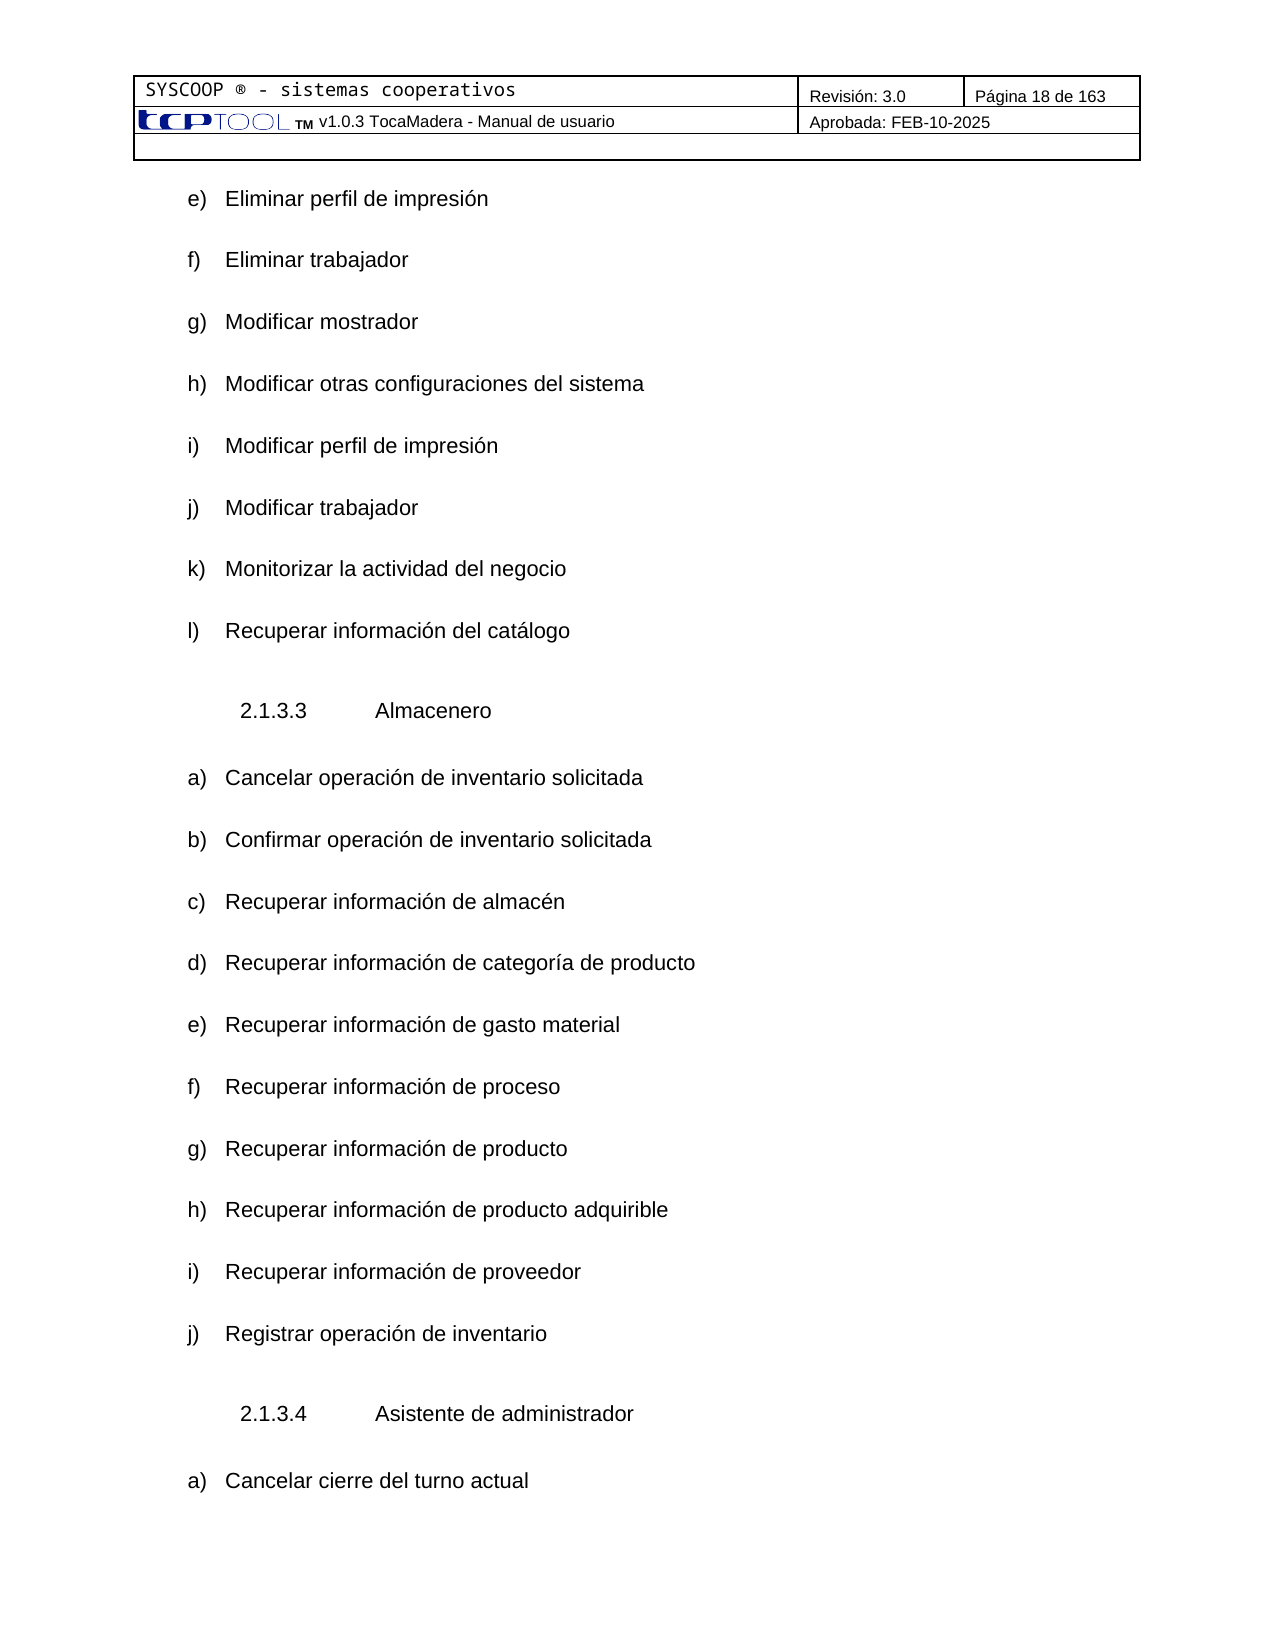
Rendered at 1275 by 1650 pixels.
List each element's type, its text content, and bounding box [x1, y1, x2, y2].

list Eliminar perfil de impresión [187, 186, 1125, 211]
list Recuperar información de categoría de producto [187, 950, 1125, 976]
list Recuperar información del catálogo [187, 618, 1125, 643]
list Modificar perfil de impresión [187, 433, 1125, 458]
list Recuperar información de proceso [187, 1074, 1125, 1099]
list Registrar operación de inventario [187, 1321, 1125, 1346]
list Recuperar información de gasto material [187, 1012, 1125, 1037]
list Eliminar trabajador [187, 247, 1125, 273]
list Modificar trabajador [187, 494, 1125, 520]
list Recuperar información de almacén [187, 888, 1125, 914]
picture [138, 110, 290, 130]
subtitle Asistente de administrador [240, 1401, 1125, 1426]
list Cancelar cierre del turno actual [187, 1468, 1125, 1493]
list Recuperar información de producto [187, 1136, 1125, 1161]
list Modificar otras configuraciones del sistema [187, 371, 1125, 396]
subtitle Almacenero [240, 698, 1125, 723]
list Confirmar operación de inventario solicitada [187, 827, 1125, 852]
list Modificar mostrador [187, 309, 1125, 334]
list Recuperar información de producto adquirible [187, 1197, 1125, 1223]
list Cancelar operación de inventario solicitada [187, 765, 1125, 790]
list Monitorizar la actividad del negocio [187, 556, 1125, 581]
list Recuperar información de proveedor [187, 1259, 1125, 1284]
